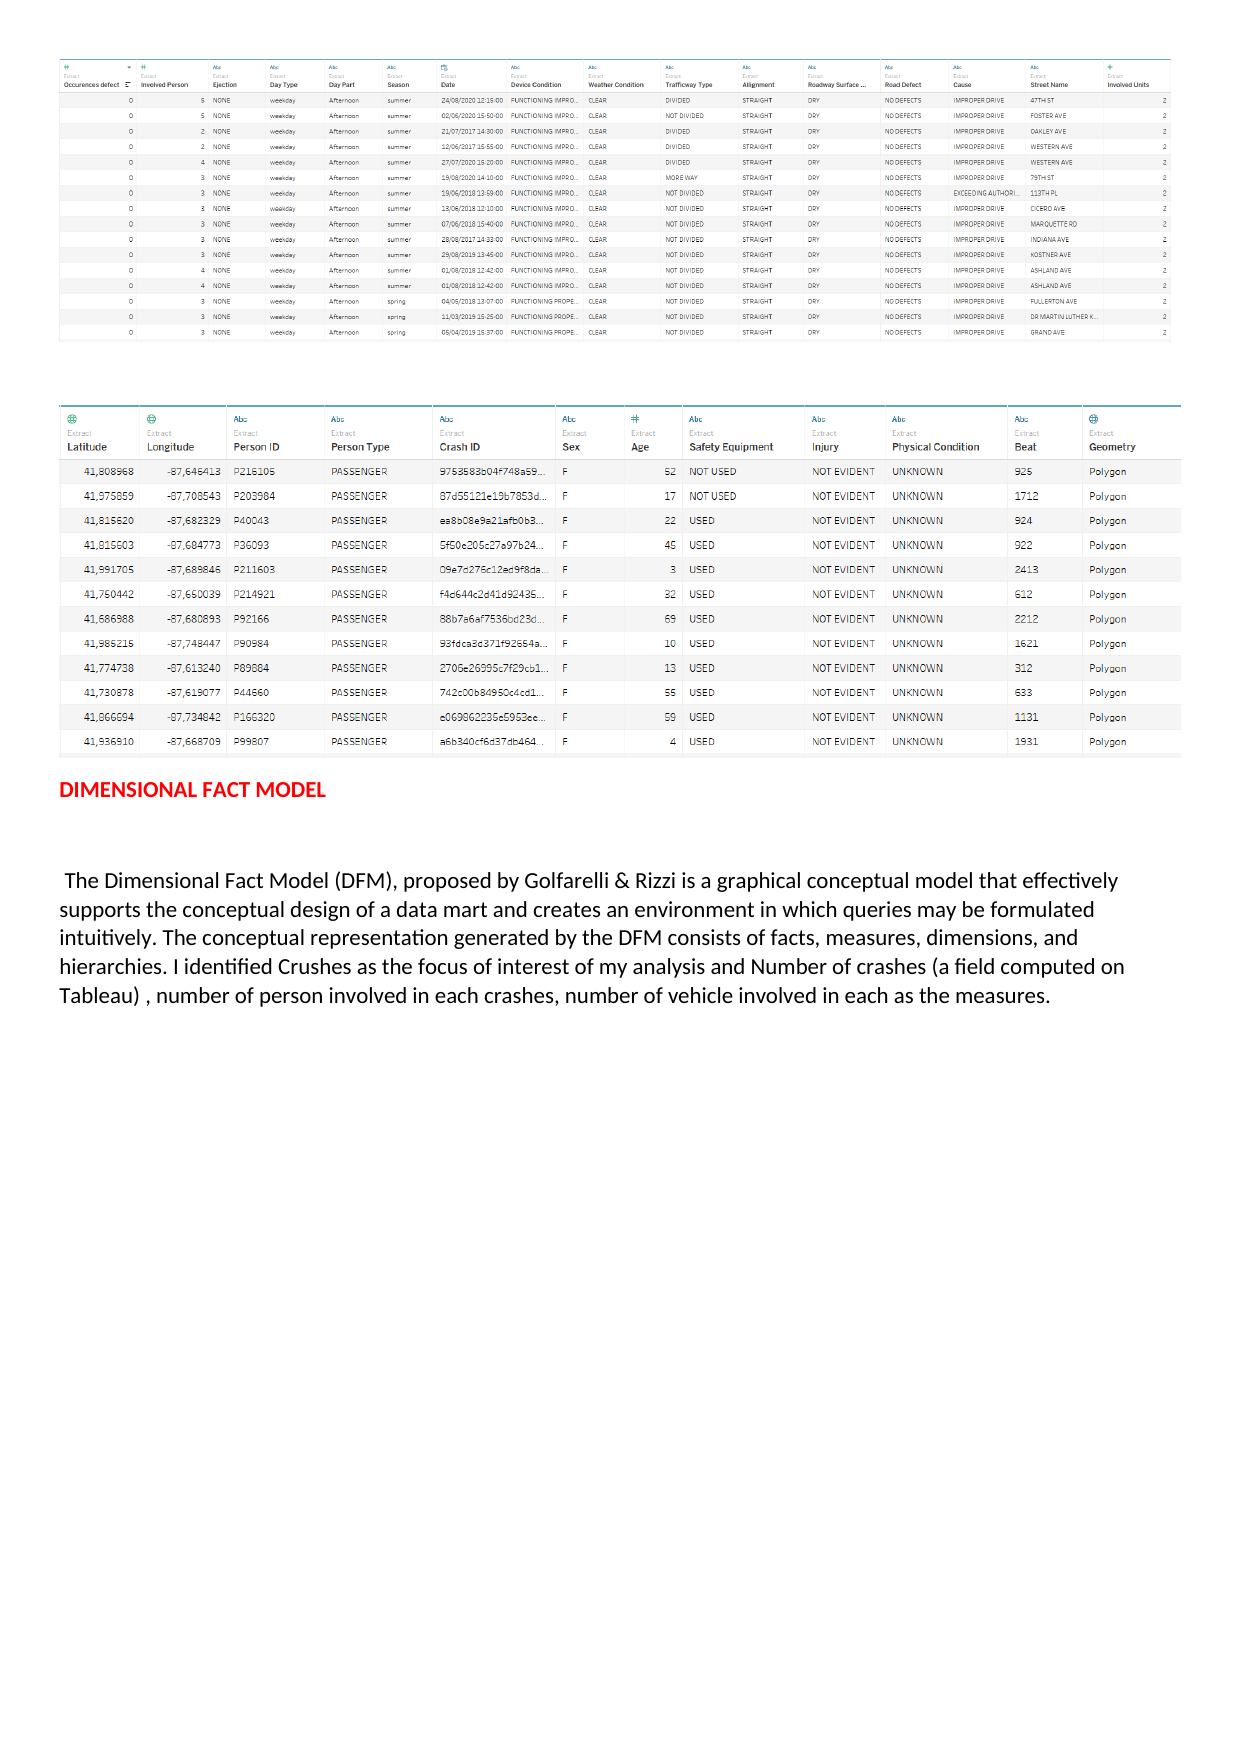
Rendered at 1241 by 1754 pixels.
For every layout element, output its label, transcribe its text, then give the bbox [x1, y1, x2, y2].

text The Dimensional Fact Model (DFM), proposed by Golfarelli & Rizzi is a graphical conceptual model that effectively supports the conceptual design of a data mart and creates an environment in which queries may be formulated intuitively. The conceptual representation generated by the DFM consists of facts, measures, dimensions, and hierarchies. I identified Crushes as the focus of interest of my analysis and Number of crashes (a field computed on Tableau) , number of person involved in each crashes, number of vehicle involved in each as the measures. [59, 866, 1181, 1009]
text DIMENSIONAL FACT MODEL [59, 775, 1181, 803]
